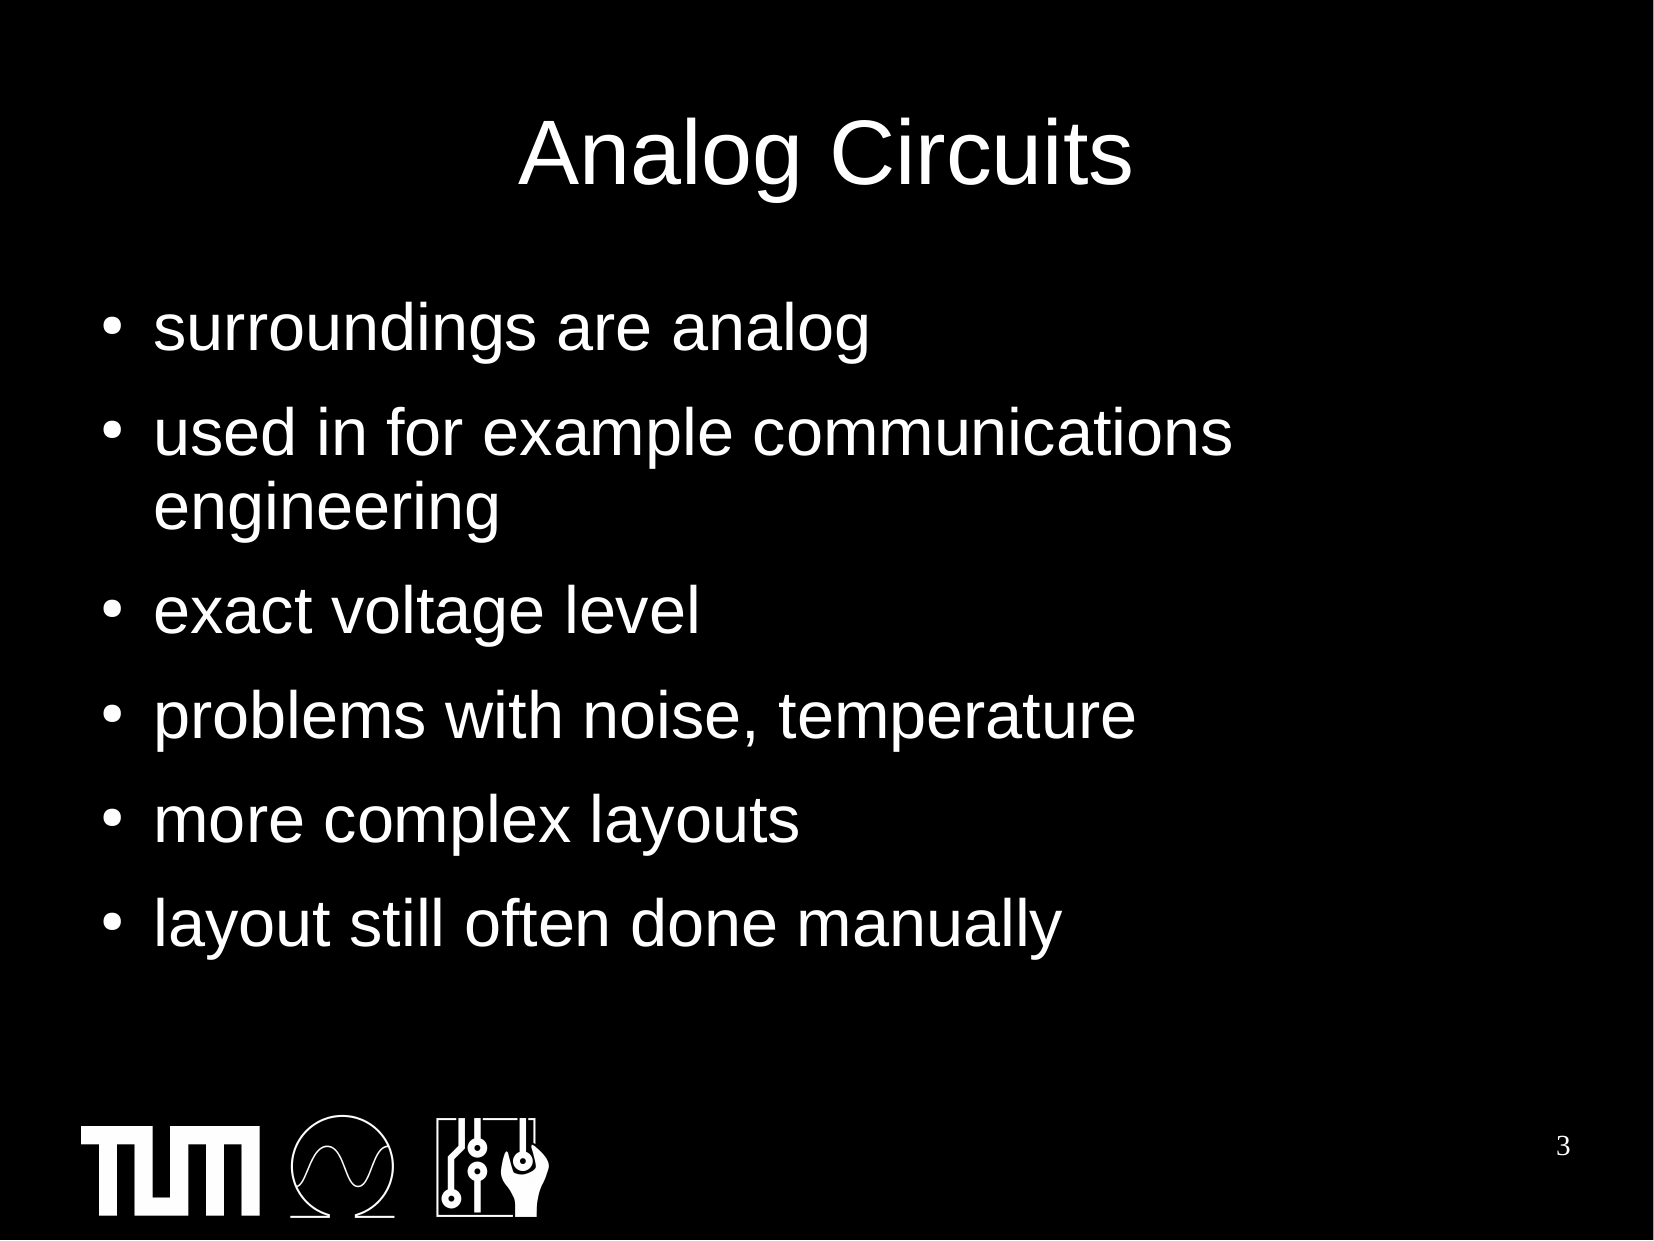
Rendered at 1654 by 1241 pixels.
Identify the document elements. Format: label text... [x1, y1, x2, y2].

list surroundings are analog used in for example communications engineering exact voltage level problems with noise, temperature more complex layouts layout still often done manually [82, 290, 1571, 1109]
picture [283, 1109, 402, 1227]
picture [425, 1109, 554, 1227]
title Analog Circuits [82, 49, 1571, 257]
picture [63, 1108, 272, 1227]
